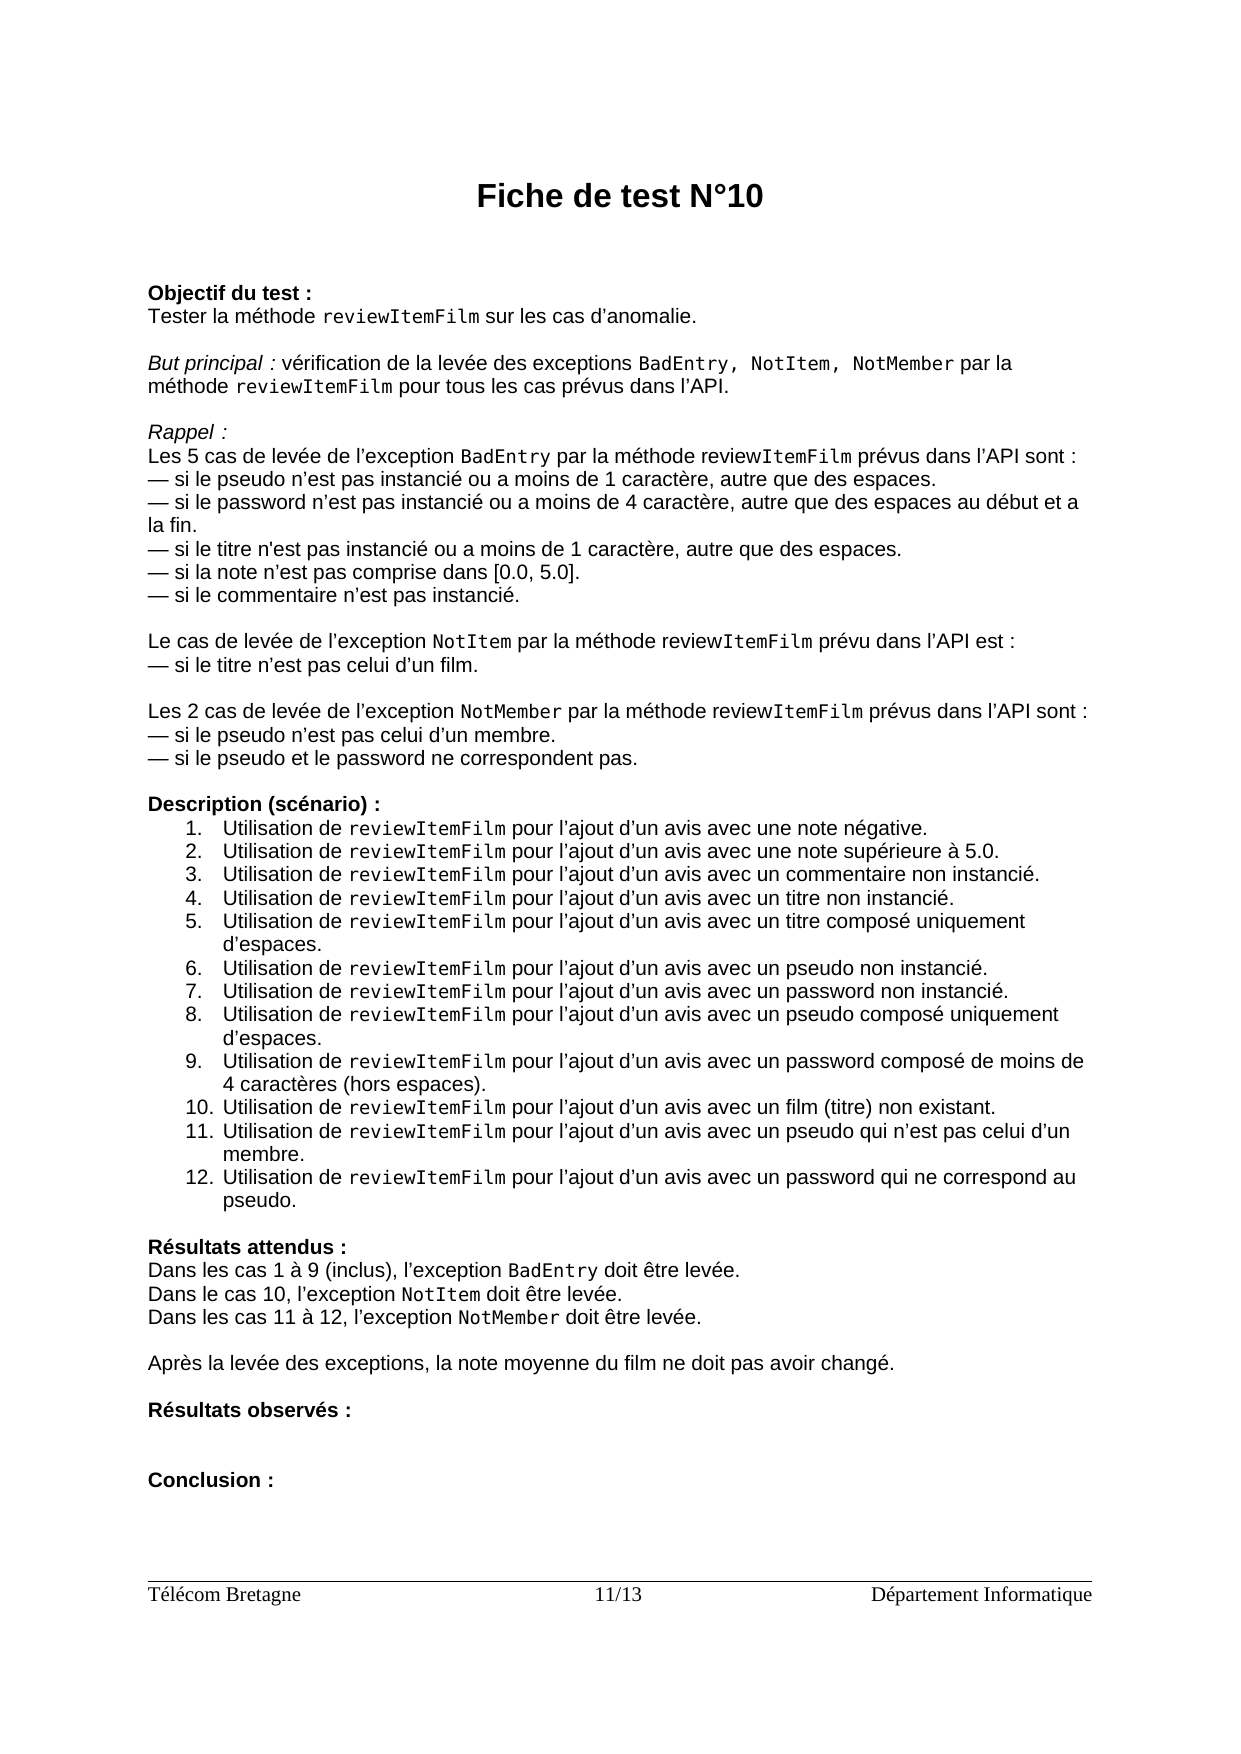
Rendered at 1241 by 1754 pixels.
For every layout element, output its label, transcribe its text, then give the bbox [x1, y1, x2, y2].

list Utilisation de reviewItemFilm pour l’ajout d’un avis avec un film (titre) non existant. [185, 1096, 1092, 1119]
list Utilisation de reviewItemFilm pour l’ajout d’un avis avec un password non instancié. [185, 979, 1092, 1003]
text Dans le cas 10, l’exception NotItem doit être levée. [148, 1282, 1092, 1305]
text — si le pseudo n’est pas instancié ou a moins de 1 caractère, autre que des espaces. [148, 467, 1092, 491]
subtitle Conclusion : [148, 1468, 1092, 1491]
text Les 5 cas de levée de l’exception BadEntry par la méthode reviewItemFilm prévus dans l’API sont : [148, 444, 1092, 467]
text — si le pseudo n’est pas celui d’un membre. [148, 723, 1092, 746]
text Tester la méthode reviewItemFilm sur les cas d’anomalie. [148, 304, 1092, 328]
text — si la note n’est pas comprise dans [0.0, 5.0]. [148, 560, 1092, 584]
list Utilisation de reviewItemFilm pour l’ajout d’un avis avec un titre composé uniquement d’espaces. [185, 909, 1092, 956]
text — si le pseudo et le password ne correspondent pas. [148, 746, 1092, 770]
list Utilisation de reviewItemFilm pour l’ajout d’un avis avec un pseudo non instancié. [185, 956, 1092, 979]
text — si le titre n'est pas instancié ou a moins de 1 caractère, autre que des espaces. [148, 537, 1092, 560]
list Utilisation de reviewItemFilm pour l’ajout d’un avis avec un pseudo composé uniquement d’espaces. [185, 1003, 1092, 1049]
text Les 2 cas de levée de l’exception NotMember par la méthode reviewItemFilm prévus dans l’API sont : [148, 700, 1092, 723]
title Fiche de test N°10 [148, 177, 1092, 214]
list Utilisation de reviewItemFilm pour l’ajout d’un avis avec un pseudo qui n’est pas celui d’un membre. [185, 1119, 1092, 1166]
list Utilisation de reviewItemFilm pour l’ajout d’un avis avec un password composé de moins de 4 caractères (hors espaces). [185, 1049, 1092, 1096]
list Utilisation de reviewItemFilm pour l’ajout d’un avis avec une note supérieure à 5.0. [185, 839, 1092, 863]
text — si le commentaire n’est pas instancié. [148, 584, 1092, 607]
text — si le password n’est pas instancié ou a moins de 4 caractère, autre que des espaces au début et a la fin. [148, 491, 1092, 537]
text Dans les cas 11 à 12, l’exception NotMember doit être levée. [148, 1305, 1092, 1329]
text But principal : vérification de la levée des exceptions BadEntry, NotItem, NotMember par la méthode reviewItemFilm pour tous les cas prévus dans l’API. [148, 351, 1092, 398]
text Dans les cas 1 à 9 (inclus), l’exception BadEntry doit être levée. [148, 1259, 1092, 1282]
text Après la levée des exceptions, la note moyenne du film ne doit pas avoir changé. [148, 1352, 1092, 1375]
list Utilisation de reviewItemFilm pour l’ajout d’un avis avec un commentaire non instancié. [185, 863, 1092, 886]
text Objectif du test : [148, 281, 1092, 304]
text — si le titre n’est pas celui d’un film. [148, 653, 1092, 677]
list Utilisation de reviewItemFilm pour l’ajout d’un avis avec un password qui ne correspond au pseudo. [185, 1166, 1092, 1212]
list Utilisation de reviewItemFilm pour l’ajout d’un avis avec un titre non instancié. [185, 886, 1092, 909]
text Description (scénario) : [148, 793, 1092, 816]
list Utilisation de reviewItemFilm pour l’ajout d’un avis avec une note négative. [185, 816, 1092, 839]
text Résultats attendus : [148, 1236, 1092, 1259]
text Le cas de levée de l’exception NotItem par la méthode reviewItemFilm prévu dans l’API est : [148, 630, 1092, 653]
text Résultats observés : [148, 1398, 1092, 1422]
text Rappel : [148, 421, 1092, 444]
